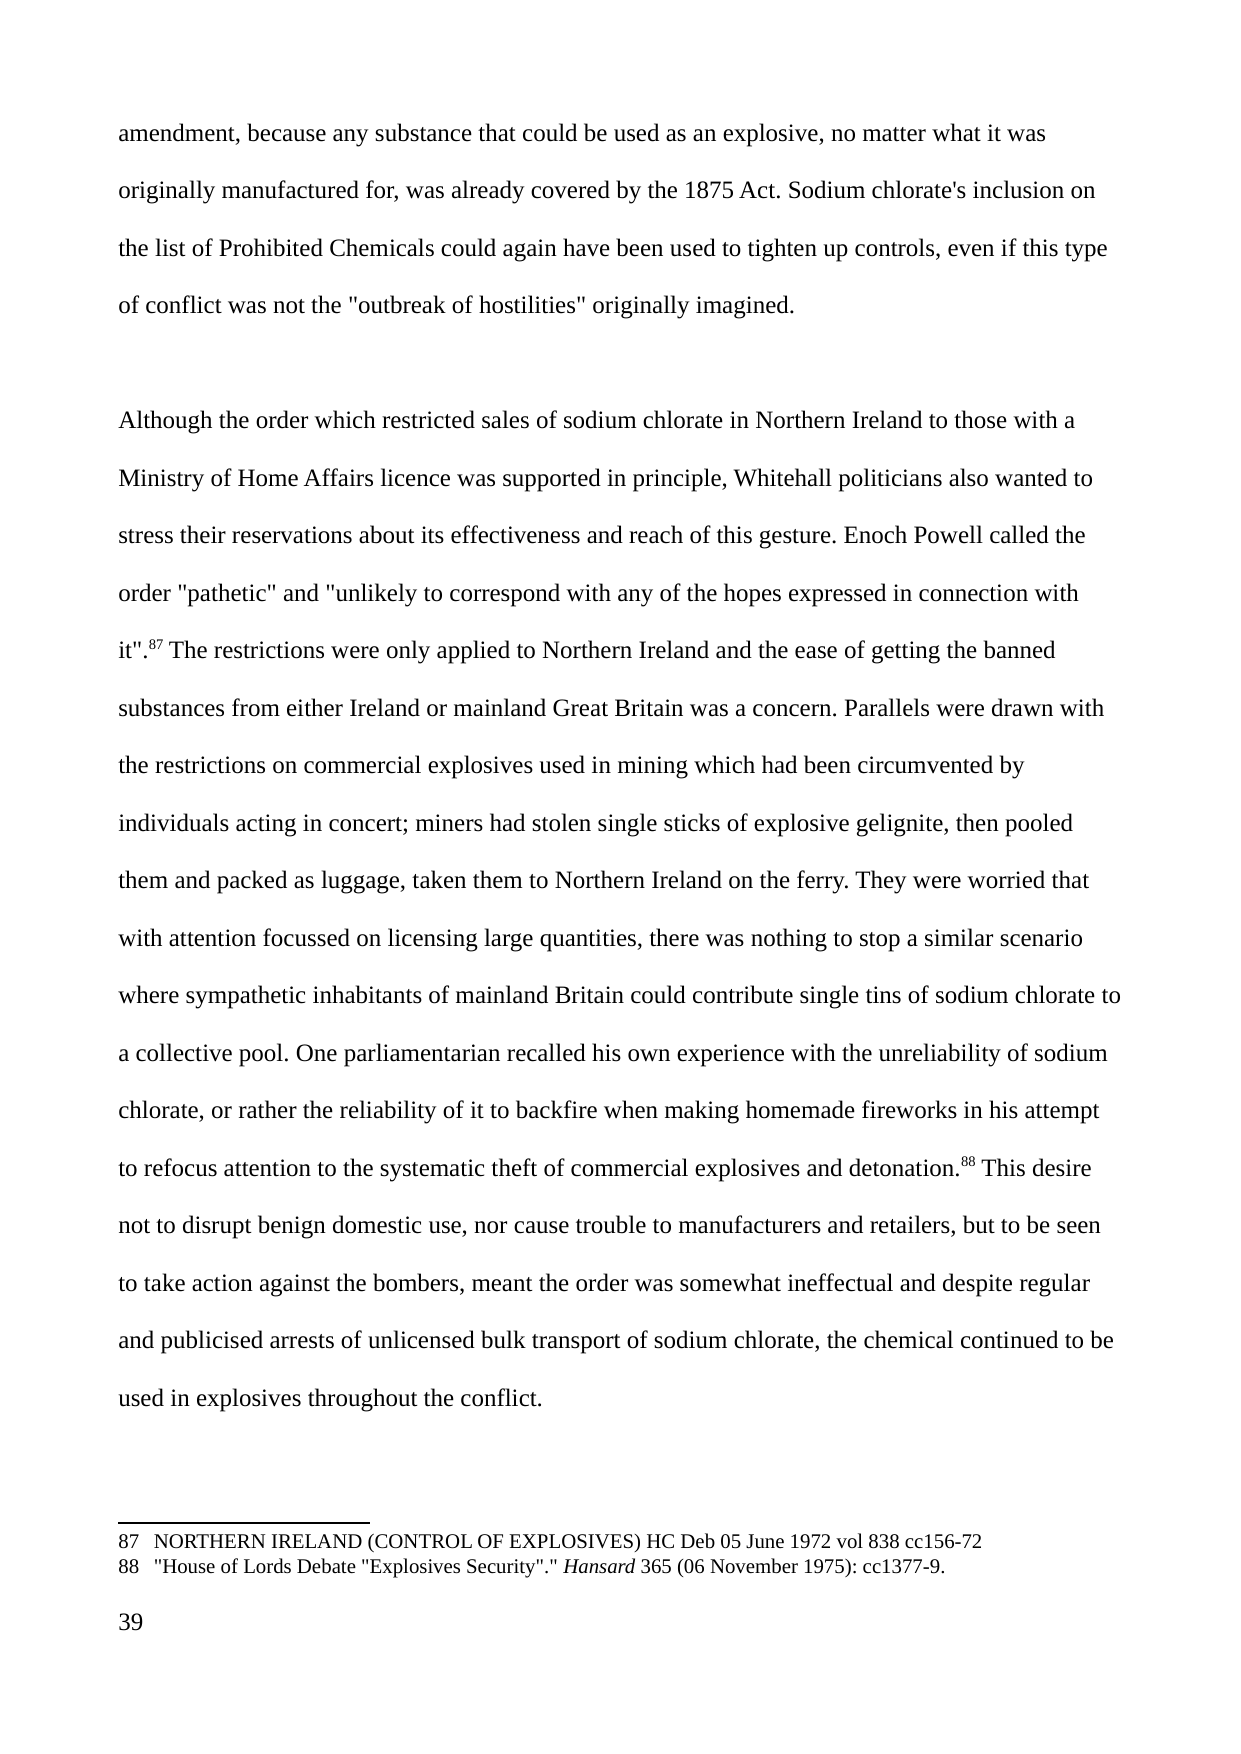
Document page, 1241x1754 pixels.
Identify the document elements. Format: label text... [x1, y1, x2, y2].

text "House of Lords Debate "Explosives Security"." Hansard 365 (06 November 1975): cc1377-9. [118, 1553, 1122, 1578]
text Although the order which restricted sales of sodium chlorate in Northern Ireland to those with a Ministry of Home Affairs licence was supported in principle, Whitehall politicians also wanted to stress their reservations about its effectiveness and reach of this gesture. Enoch Powell called the order "pathetic" and "unlikely to correspond with any of the hopes expressed in connection with it". The restrictions were only applied to Northern Ireland and the ease of getting the banned substances from either Ireland or mainland Great Britain was a concern. Parallels were drawn with the restrictions on commercial explosives used in mining which had been circumvented by individuals acting in concert; miners had stolen single sticks of explosive gelignite, then pooled them and packed as luggage, taken them to Northern Ireland on the ferry. They were worried that with attention focussed on licensing large quantities, there was nothing to stop a similar scenario where sympathetic inhabitants of mainland Britain could contribute single tins of sodium chlorate to a collective pool. One parliamentarian recalled his own experience with the unreliability of sodium chlorate, or rather the reliability of it to backfire when making homemade fireworks in his attempt to refocus attention to the systematic theft of commercial explosives and detonation. This desire not to disrupt benign domestic use, nor cause trouble to manufacturers and retailers, but to be seen to take action against the bombers, meant the order was somewhat ineffectual and despite regular and publicised arrests of unlicensed bulk transport of sodium chlorate, the chemical continued to be used in explosives throughout the conflict. [118, 406, 1122, 1412]
text amendment, because any substance that could be used as an explosive, no matter what it was originally manufactured for, was already covered by the 1875 Act. Sodium chlorate's inclusion on the list of Prohibited Chemicals could again have been used to tighten up controls, even if this type of conflict was not the "outbreak of hostilities" originally imagined. [118, 118, 1122, 319]
text NORTHERN IRELAND (CONTROL OF EXPLOSIVES) HC Deb 05 June 1972 vol 838 cc156-72 [118, 1529, 1122, 1553]
